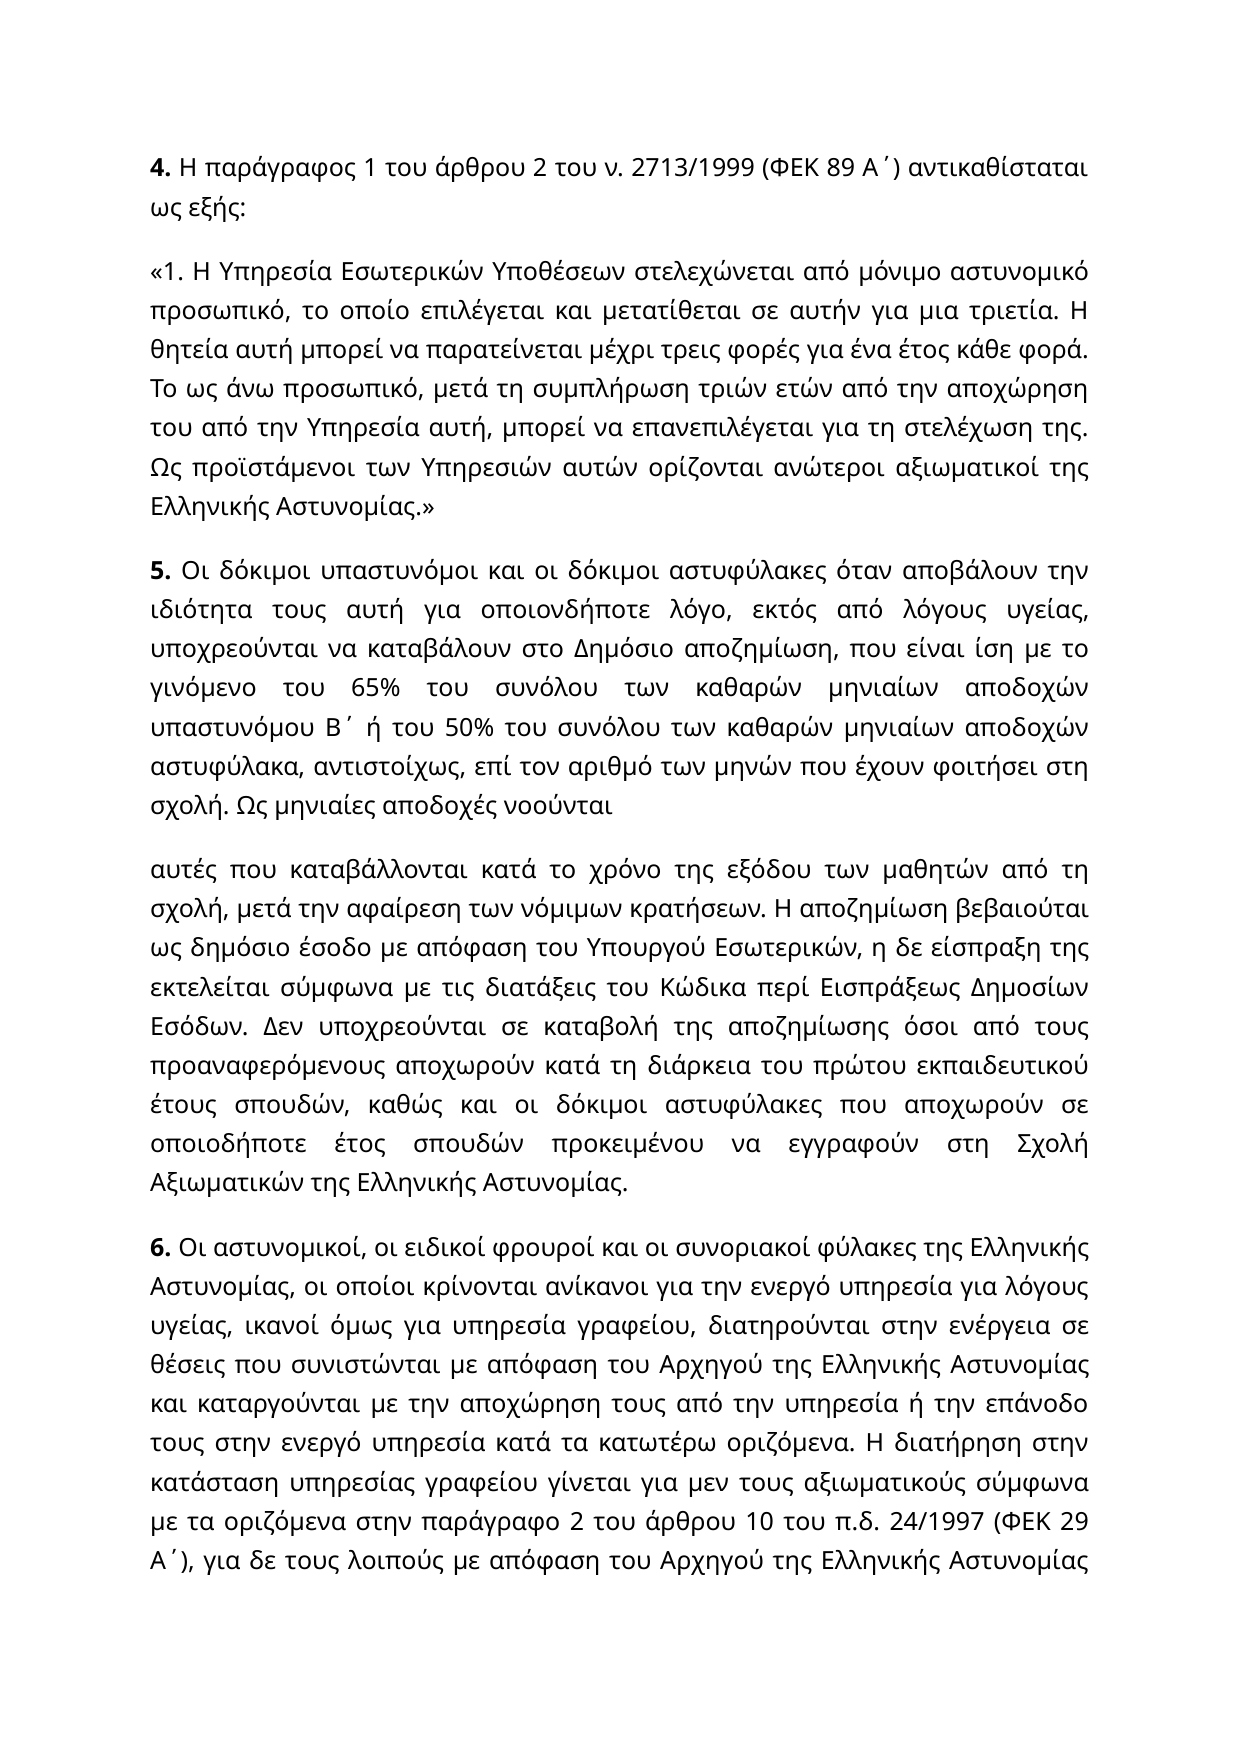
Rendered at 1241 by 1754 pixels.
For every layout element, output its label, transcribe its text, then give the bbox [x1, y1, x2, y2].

text 5. Οι δόκιμοι υπαστυνόμοι και οι δόκιμοι αστυφύλακες όταν αποβάλουν την ιδιότητα τους αυτή για οποιονδήποτε λόγο, εκτός από λόγους υγείας, υποχρεούνται να καταβάλουν στο Δημόσιο αποζημίωση, που είναι ίση με το γινόμενο του 65% του συνόλου των καθαρών μηνιαίων αποδοχών υπαστυνόμου Β΄ ή του 50% του συνόλου των καθαρών μηνιαίων αποδοχών αστυφύλακα, αντιστοίχως, επί τον αριθμό των μηνών που έχουν φοιτήσει στη σχολή. Ως μηνιαίες αποδοχές νοούνται [150, 552, 1090, 822]
text αυτές που καταβάλλονται κατά το χρόνο της εξόδου των μαθητών από τη σχολή, μετά την αφαίρεση των νόμιμων κρατήσεων. Η αποζημίωση βεβαιούται ως δημόσιο έσοδο με απόφαση του Υπουργού Εσωτερικών, η δε είσπραξη της εκτελείται σύμφωνα με τις διατάξεις του Κώδικα περί Εισπράξεως Δημοσίων Εσόδων. Δεν υποχρεούνται σε καταβολή της αποζημίωσης όσοι από τους προαναφερόμενους αποχωρούν κατά τη διάρκεια του πρώτου εκπαιδευτικού έτους σπουδών, καθώς και οι δόκιμοι αστυφύλακες που αποχωρούν σε οποιοδήποτε έτος σπουδών προκειμένου να εγγραφούν στη Σχολή Αξιωματικών της Ελληνικής Αστυνομίας. [150, 852, 1090, 1199]
text «1. Η Υπηρεσία Εσωτερικών Υποθέσεων στελεχώνεται από μόνιμο αστυνομικό προσωπικό, το οποίο επιλέγεται και μετατίθεται σε αυτήν για μια τριετία. Η θητεία αυτή μπορεί να παρατείνεται μέχρι τρεις φορές για ένα έτος κάθε φορά. Το ως άνω προσωπικό, μετά τη συμπλήρωση τριών ετών από την αποχώρηση του από την Υπηρεσία αυτή, μπορεί να επανεπιλέγεται για τη στελέχωση της. Ως προϊστάμενοι των Υπηρεσιών αυτών ορίζονται ανώτεροι αξιωματικοί της Ελληνικής Αστυνομίας.» [150, 253, 1090, 522]
text 6. Οι αστυνομικοί, οι ειδικοί φρουροί και οι συνοριακοί φύλακες της Ελληνικής Αστυνομίας, οι οποίοι κρίνονται ανίκανοι για την ενεργό υπηρεσία για λόγους υγείας, ικανοί όμως για υπηρεσία γραφείου, διατηρούνται στην ενέργεια σε θέσεις που συνιστώνται με απόφαση του Αρχηγού της Ελληνικής Αστυνομίας και καταργούνται με την αποχώρηση τους από την υπηρεσία ή την επάνοδο τους στην ενεργό υπηρεσία κατά τα κατωτέρω οριζόμενα. Η διατήρηση στην κατάσταση υπηρεσίας γραφείου γίνεται για μεν τους αξιωματικούς σύμφωνα με τα οριζόμενα στην παράγραφο 2 του άρθρου 10 του π.δ. 24/1997 (ΦΕΚ 29 Α΄), για δε τους λοιπούς με απόφαση του Αρχηγού της Ελληνικής Αστυνομίας [150, 1229, 1090, 1577]
text 4. Η παράγραφος 1 του άρθρου 2 του ν. 2713/1999 (ΦΕΚ 89 Α΄) αντικαθίσταται ως εξής: [150, 150, 1090, 223]
